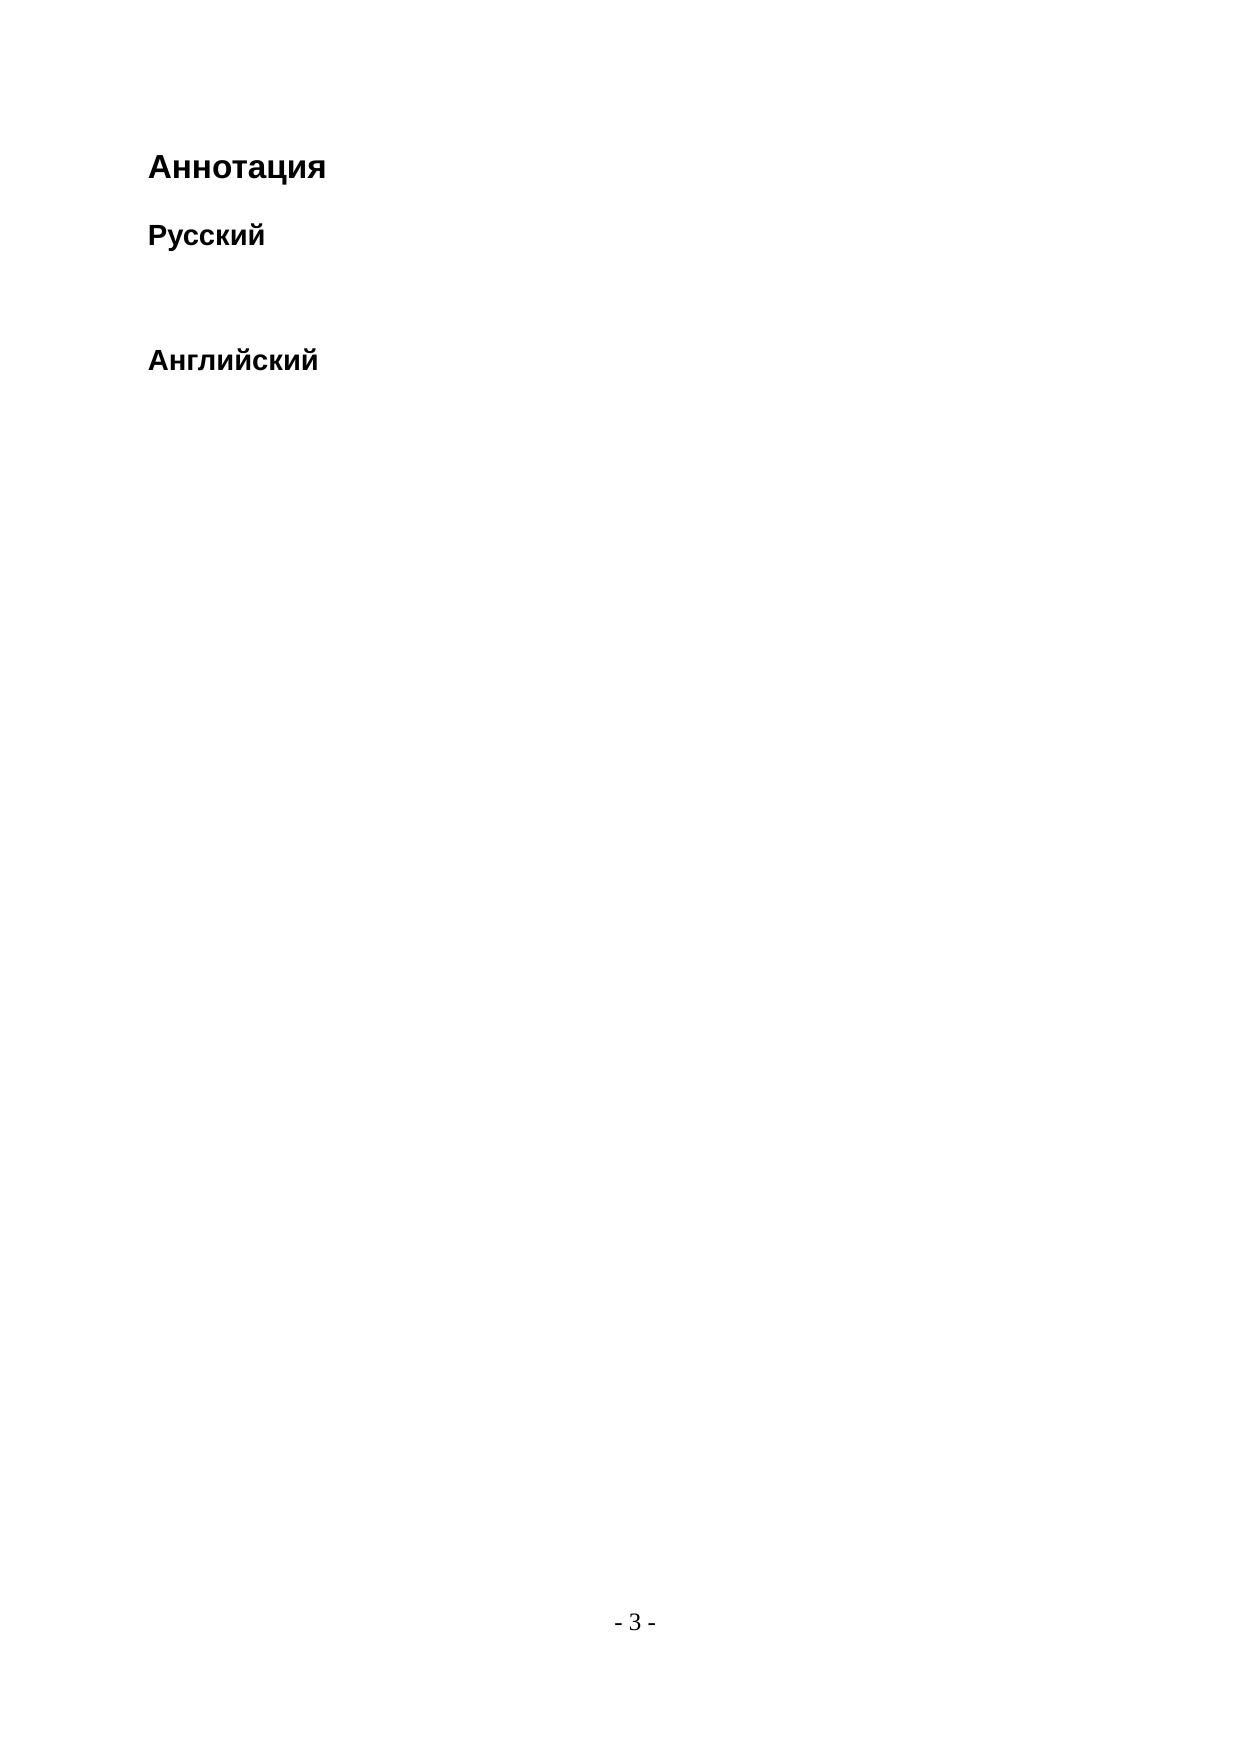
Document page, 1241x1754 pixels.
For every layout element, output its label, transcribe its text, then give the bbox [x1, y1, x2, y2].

text Аннотация [148, 148, 1122, 186]
text Английский [148, 343, 1122, 377]
text Русский [148, 218, 1122, 251]
